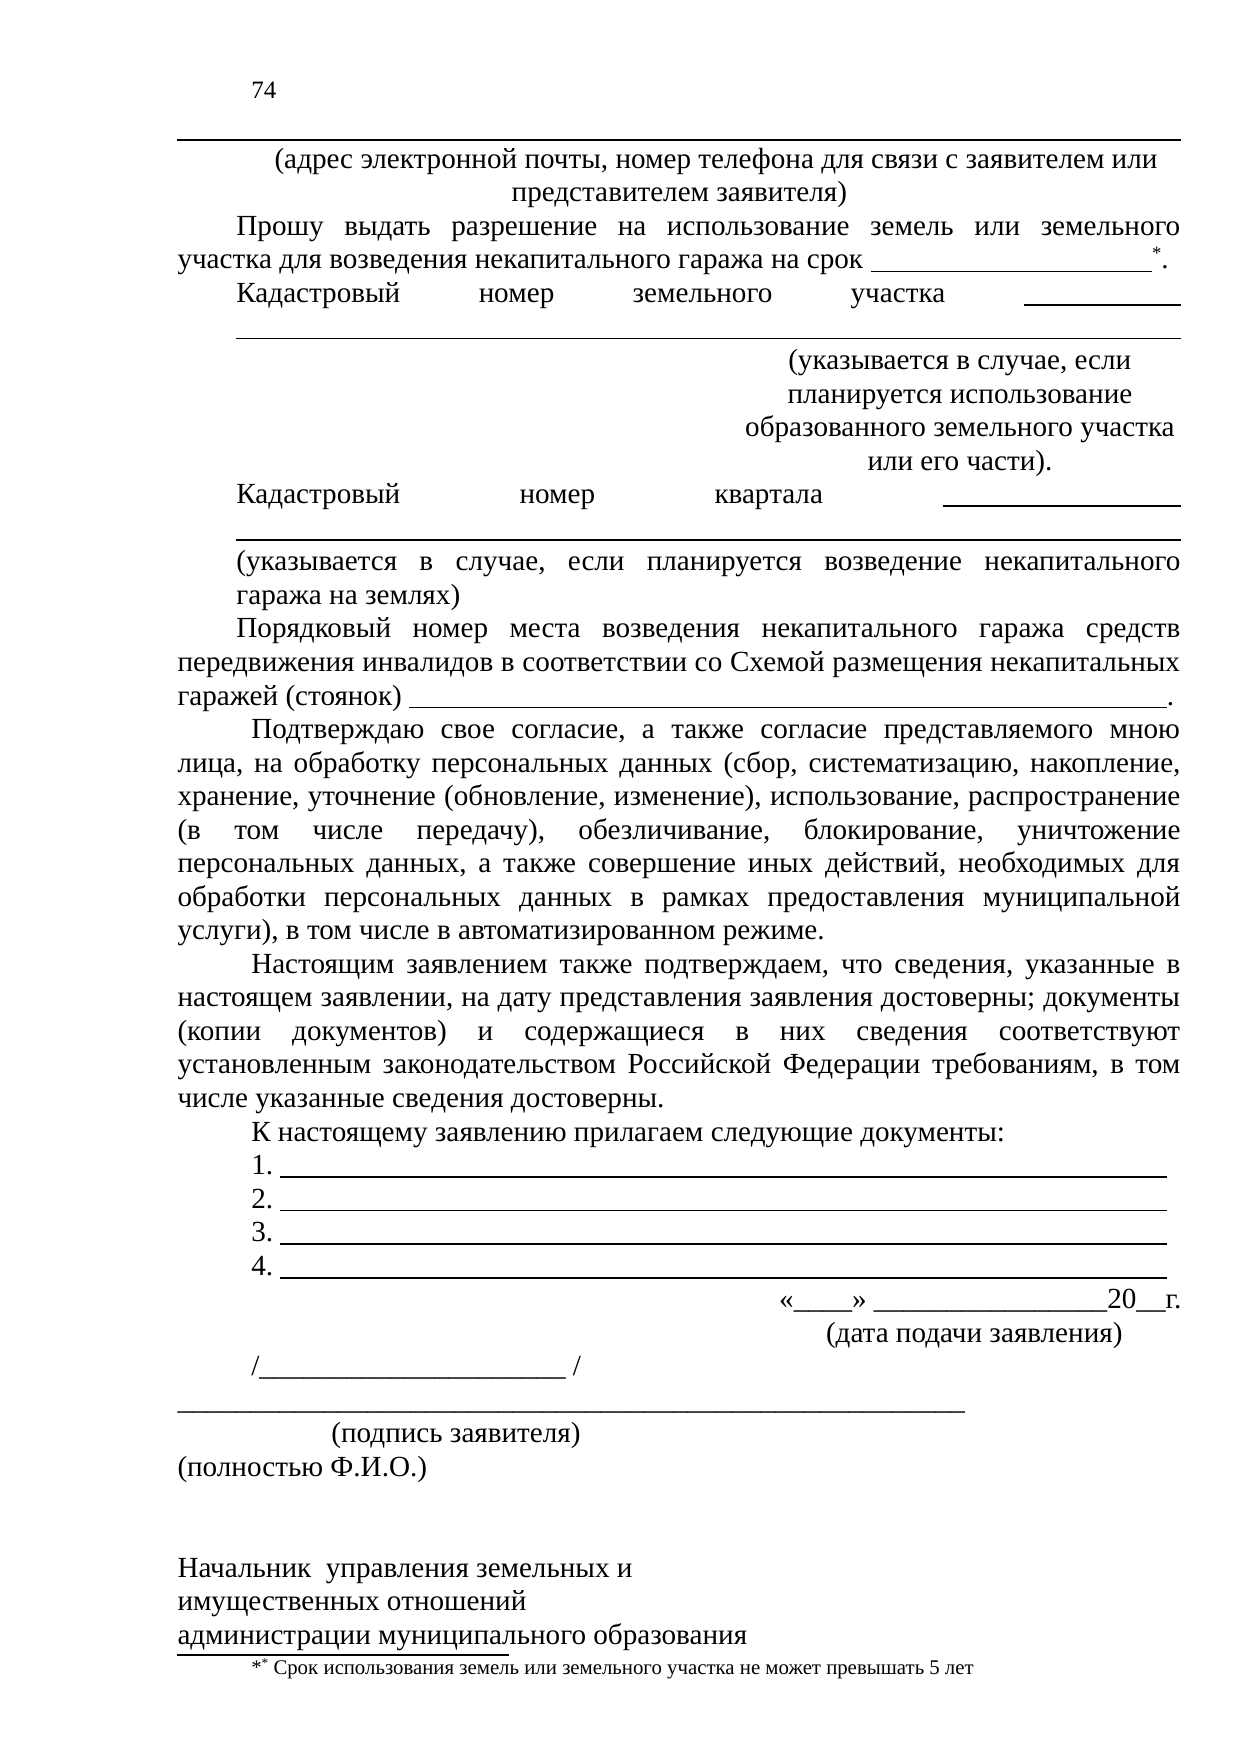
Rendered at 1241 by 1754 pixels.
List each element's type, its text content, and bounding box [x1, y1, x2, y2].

text К настоящему заявлению прилагаем следующие документы: [177, 1114, 1181, 1147]
text 3. [177, 1214, 1181, 1248]
text Порядковый номер места возведения некапитального гаража средств передвижения инвалидов в соответствии со Схемой размещения некапитальных гаражей (стоянок) . [177, 611, 1181, 711]
text администрации муниципального образования [177, 1617, 1181, 1650]
text * Срок использования земель или земельного участка не может превышать 5 лет [177, 1655, 1181, 1679]
text имущественных отношений [177, 1583, 1181, 1617]
text Настоящим заявлением также подтверждаем, что сведения, указанные в настоящем заявлении, на дату представления заявления достоверны; документы (копии документов) и содержащиеся в них сведения соответствуют установленным законодательством Российской Федерации требованиям, в том числе указанные сведения достоверны. [177, 946, 1181, 1114]
text /_____________________ / ______________________________________________________ [177, 1348, 1181, 1416]
text (указывается в случае, если планируется использование образованного земельного участка или его части). [738, 342, 1181, 476]
text 2. [177, 1181, 1181, 1214]
text Кадастровый номер земельного участка [236, 275, 1181, 338]
text 1. [177, 1147, 1181, 1181]
text 4. [177, 1248, 1181, 1281]
text Кадастровый номер квартала [236, 476, 1181, 539]
text Прошу выдать разрешение на использование земель или земельного участка для возведения некапитального гаража на срок . [177, 208, 1181, 275]
text «____» ________________20__г. [177, 1281, 1181, 1315]
text Начальник управления земельных и [177, 1550, 1181, 1583]
text (подпись заявителя) (полностью Ф.И.О.) [177, 1416, 1181, 1483]
text (адрес электронной почты, номер телефона для связи с заявителем или представителем заявителя) [177, 141, 1181, 208]
text (дата подачи заявления) [767, 1315, 1181, 1348]
text Подтверждаю свое согласие, а также согласие представляемого мною лица, на обработку персональных данных (сбор, систематизацию, накопление, хранение, уточнение (обновление, изменение), использование, распространение (в том числе передачу), обезличивание, блокирование, уничтожение персональных данных, а также совершение иных действий, необходимых для обработки персональных данных в рамках предоставления муниципальной услуги), в том числе в автоматизированном режиме. [177, 711, 1181, 946]
text (указывается в случае, если планируется возведение некапитального гаража на землях) [236, 541, 1181, 611]
